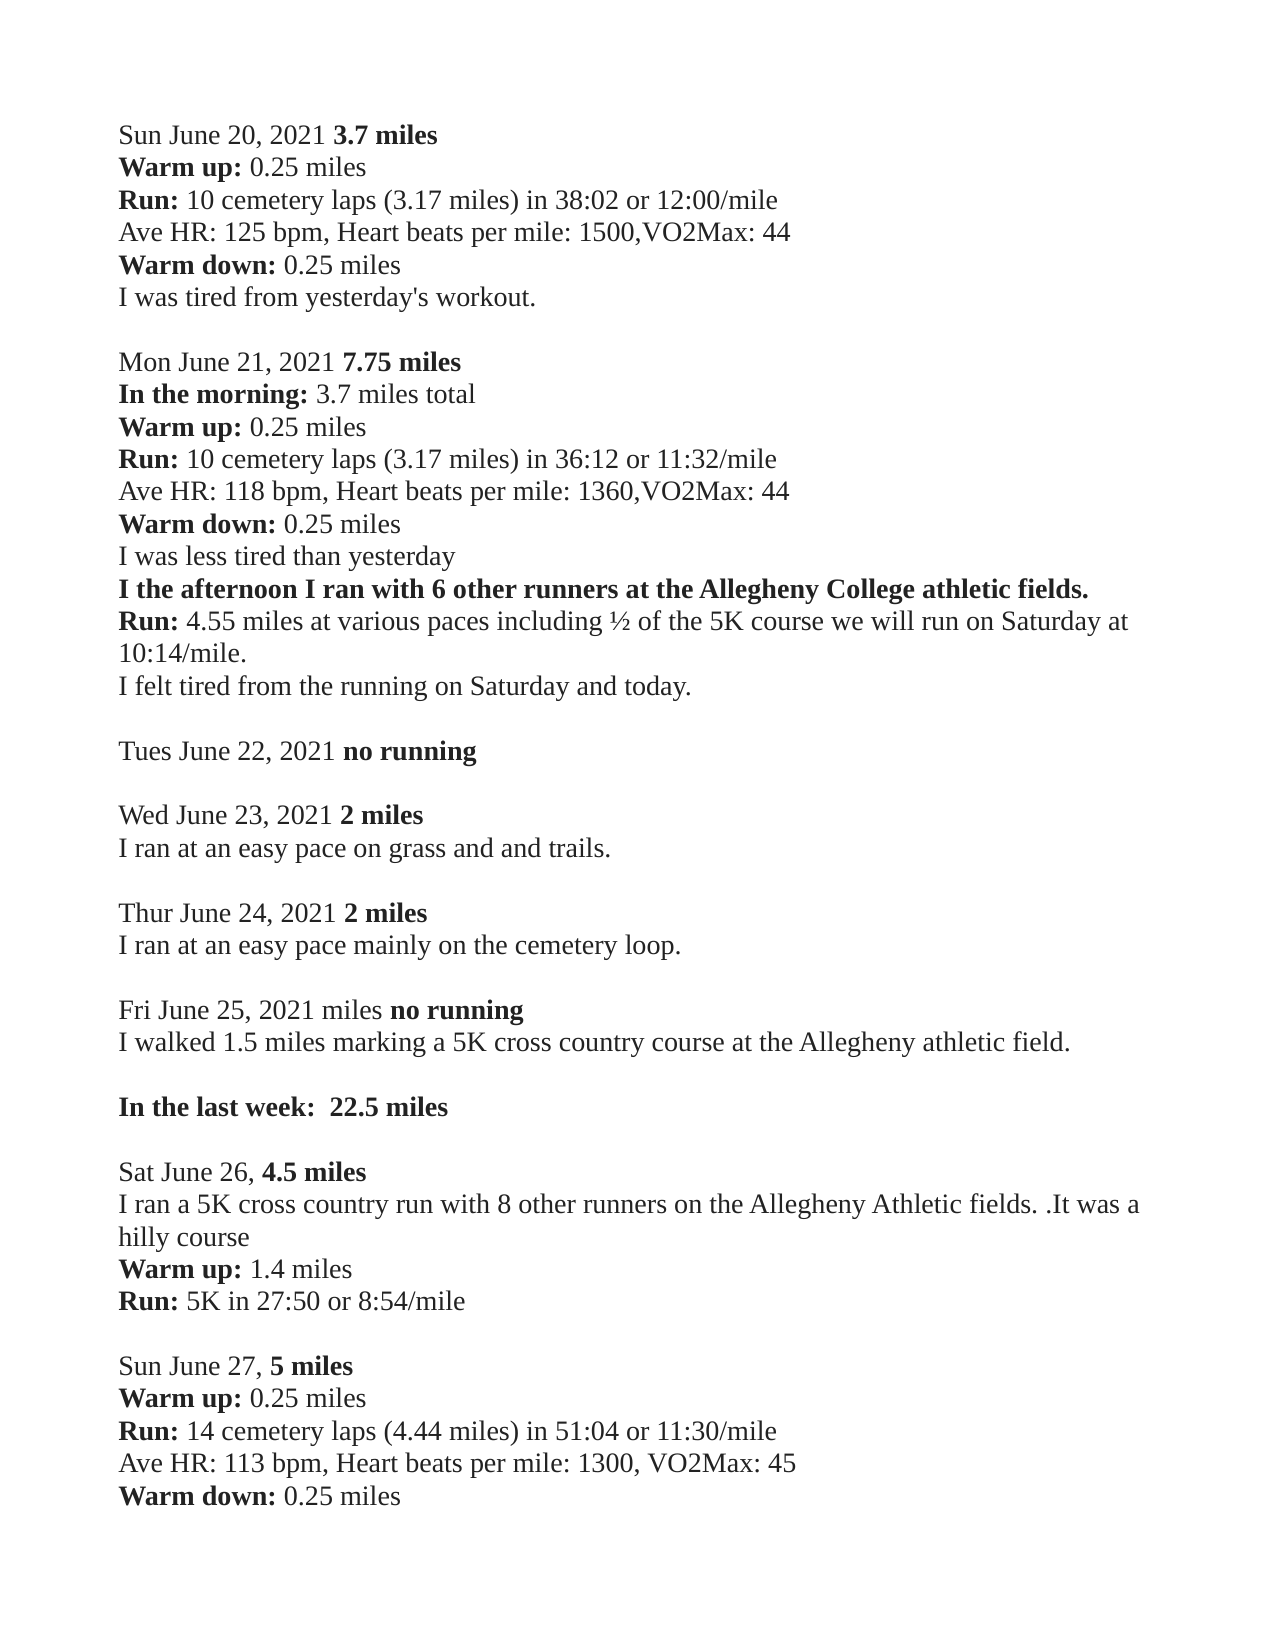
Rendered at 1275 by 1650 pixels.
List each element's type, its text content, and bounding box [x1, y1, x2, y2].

text Warm up: 0.25 miles [118, 151, 1161, 183]
text In the morning: 3.7 miles total [118, 377, 1161, 410]
text Run: 14 cemetery laps (4.44 miles) in 51:04 or 11:30/mile [118, 1414, 1161, 1446]
text Ave HR: 118 bpm, Heart beats per mile: 1360,VO2Max: 44 [118, 474, 1161, 507]
text In the last week: 22.5 miles [118, 1090, 1161, 1122]
text Warm down: 0.25 miles [118, 507, 1161, 539]
text I walked 1.5 miles marking a 5K cross country course at the Allegheny athletic field. [118, 1025, 1161, 1058]
text Run: 4.55 miles at various paces including ½ of the 5K course we will run on Saturday at 10:14/mile. [118, 604, 1161, 669]
text Warm down: 0.25 miles [118, 1479, 1161, 1511]
text I the afternoon I ran with 6 other runners at the Allegheny College athletic fields. [118, 572, 1161, 604]
text Ave HR: 113 bpm, Heart beats per mile: 1300, VO2Max: 45 [118, 1446, 1161, 1479]
text Run: 10 cemetery laps (3.17 miles) in 38:02 or 12:00/mile [118, 183, 1161, 215]
text Sun June 27, 5 miles [118, 1349, 1161, 1382]
text Run: 5K in 27:50 or 8:54/mile [118, 1284, 1161, 1317]
text I ran at an easy pace mainly on the cemetery loop. [118, 928, 1161, 960]
text Ave HR: 125 bpm, Heart beats per mile: 1500,VO2Max: 44 [118, 215, 1161, 248]
text Run: 10 cemetery laps (3.17 miles) in 36:12 or 11:32/mile [118, 442, 1161, 474]
text Wed June 23, 2021 2 miles [118, 798, 1161, 831]
text Warm up: 1.4 miles [118, 1252, 1161, 1284]
text I was tired from yesterday's workout. [118, 280, 1161, 312]
text Warm up: 0.25 miles [118, 410, 1161, 442]
text I ran a 5K cross country run with 8 other runners on the Allegheny Athletic fields. .It was a hilly course [118, 1187, 1161, 1252]
text Mon June 21, 2021 7.75 miles [118, 345, 1161, 377]
text I was less tired than yesterday [118, 539, 1161, 572]
text Warm up: 0.25 miles [118, 1382, 1161, 1414]
text Tues June 22, 2021 no running [118, 734, 1161, 766]
text Warm down: 0.25 miles [118, 248, 1161, 280]
text Fri June 25, 2021 miles no running [118, 993, 1161, 1025]
text Sun June 20, 2021 3.7 miles [118, 118, 1161, 151]
text Thur June 24, 2021 2 miles [118, 896, 1161, 928]
text I ran at an easy pace on grass and and trails. [118, 831, 1161, 863]
text Sat June 26, 4.5 miles [118, 1155, 1161, 1187]
text I felt tired from the running on Saturday and today. [118, 669, 1161, 701]
